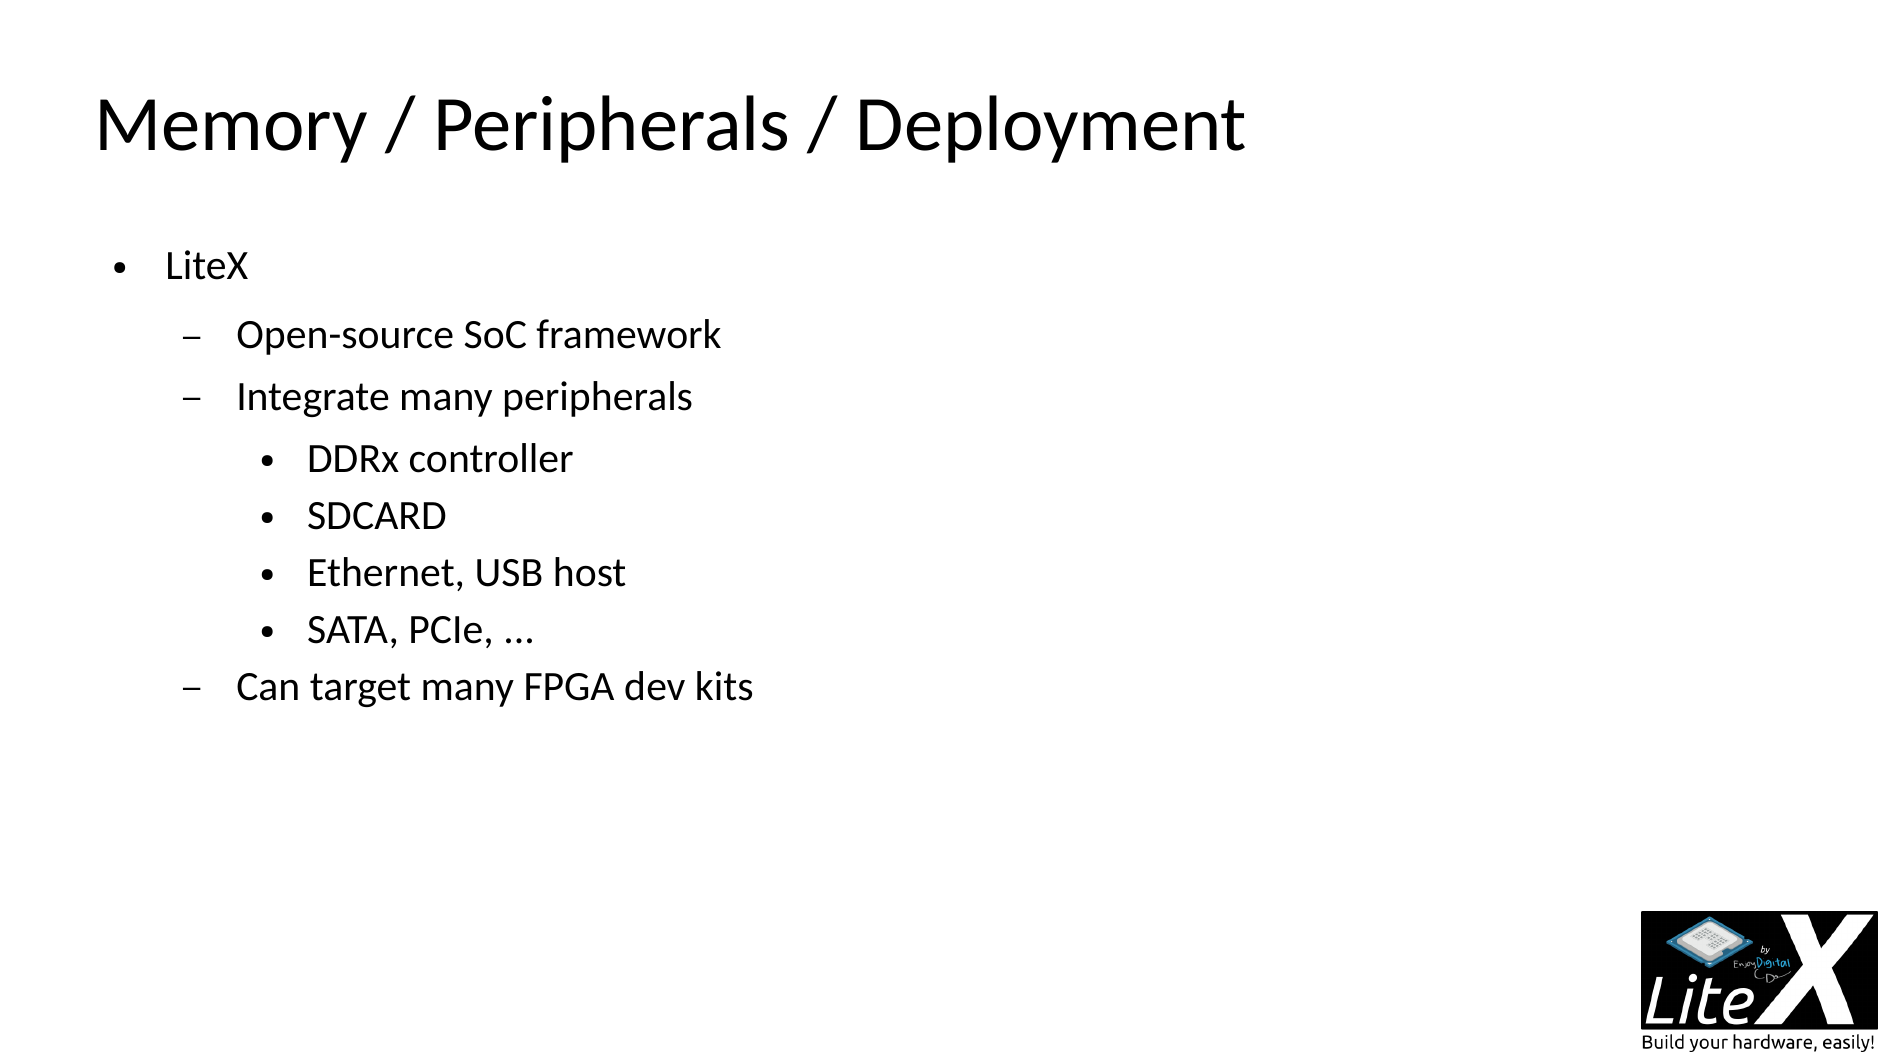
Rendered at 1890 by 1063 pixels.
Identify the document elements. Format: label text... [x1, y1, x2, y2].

title Memory / Peripherals / Deployment [94, 42, 1796, 220]
picture [1641, 911, 1878, 1052]
list LiteX Open-source SoC framework Integrate many peripherals DDRx controller SDCARD Ethernet, USB host SATA, PCIe, ... Can target many FPGA dev kits [94, 248, 1890, 957]
